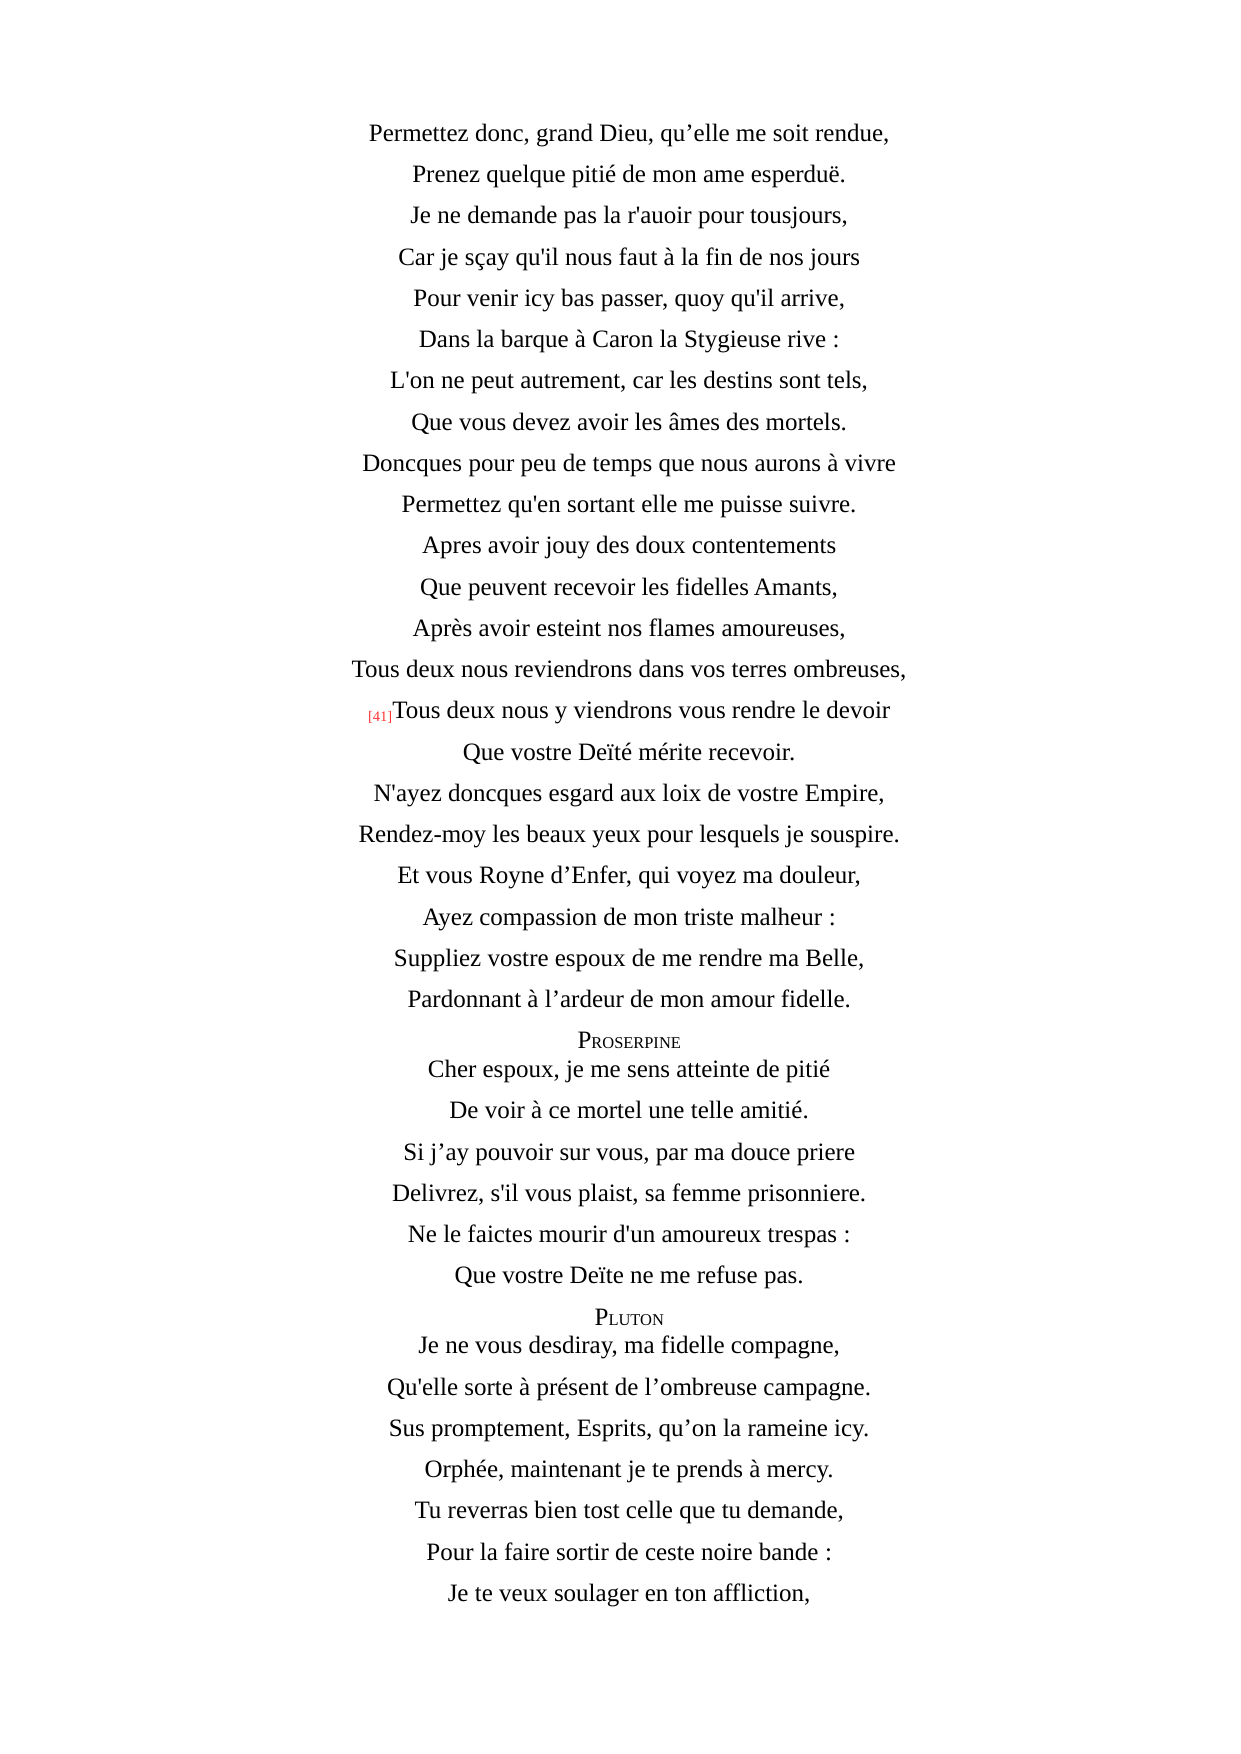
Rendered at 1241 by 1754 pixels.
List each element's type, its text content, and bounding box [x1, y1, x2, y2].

text Que vostre Deïte ne me refuse pas. [118, 1261, 1122, 1289]
text Que vous devez avoir les âmes des mortels. [118, 407, 1122, 436]
text Delivrez, s'il vous plaist, sa femme prisonniere. [118, 1178, 1122, 1207]
text Ne le faictes mourir d'un amoureux trespas : [118, 1219, 1122, 1248]
text Car je sçay qu'il nous faut à la fin de nos jours [118, 242, 1122, 271]
text Apres avoir jouy des doux contentements [118, 531, 1122, 559]
text Proserpine [118, 1026, 1122, 1054]
text Si j’ay pouvoir sur vous, par ma douce priere [118, 1137, 1122, 1166]
text De voir à ce mortel une telle amitié. [118, 1096, 1122, 1124]
text Ayez compassion de mon triste malheur : [118, 902, 1122, 931]
text Je ne demande pas la r'auoir pour tousjours, [118, 201, 1122, 229]
text Cher espoux, je me sens atteinte de pitié [118, 1054, 1122, 1083]
text N'ayez doncques esgard aux loix de vostre Empire, [118, 778, 1122, 807]
text Tu reverras bien tost celle que tu demande, [118, 1496, 1122, 1524]
text Tous deux nous reviendrons dans vos terres ombreuses, [118, 654, 1122, 683]
text Je te veux soulager en ton affliction, [118, 1578, 1122, 1607]
text L'on ne peut autrement, car les destins sont tels, [118, 366, 1122, 394]
text Suppliez vostre espoux de me rendre ma Belle, [118, 943, 1122, 972]
text Permettez qu'en sortant elle me puisse suivre. [118, 489, 1122, 518]
text [41]Tous deux nous y viendrons vous rendre le devoir [118, 696, 1122, 724]
text Je ne vous desdiray, ma fidelle compagne, [118, 1331, 1122, 1359]
text Dans la barque à Caron la Stygieuse rive : [118, 324, 1122, 353]
text Qu'elle sorte à présent de l’ombreuse campagne. [118, 1372, 1122, 1401]
text Pour la faire sortir de ceste noire bande : [118, 1537, 1122, 1566]
text Doncques pour peu de temps que nous aurons à vivre [118, 448, 1122, 477]
text Pluton [118, 1302, 1122, 1331]
text Rendez-moy les beaux yeux pour lesquels je souspire. [118, 819, 1122, 848]
text Prenez quelque pitié de mon ame esperduë. [118, 159, 1122, 188]
text Pardonnant à l’ardeur de mon amour fidelle. [118, 984, 1122, 1013]
text Orphée, maintenant je te prends à mercy. [118, 1454, 1122, 1483]
text Après avoir esteint nos flames amoureuses, [118, 613, 1122, 642]
text Que peuvent recevoir les fidelles Amants, [118, 572, 1122, 601]
text Sus promptement, Esprits, qu’on la rameine icy. [118, 1413, 1122, 1442]
text Et vous Royne d’Enfer, qui voyez ma douleur, [118, 861, 1122, 889]
text Permettez donc, grand Dieu, qu’elle me soit rendue, [118, 118, 1122, 147]
text Que vostre Deïté mérite recevoir. [118, 737, 1122, 766]
text Pour venir icy bas passer, quoy qu'il arrive, [118, 283, 1122, 312]
